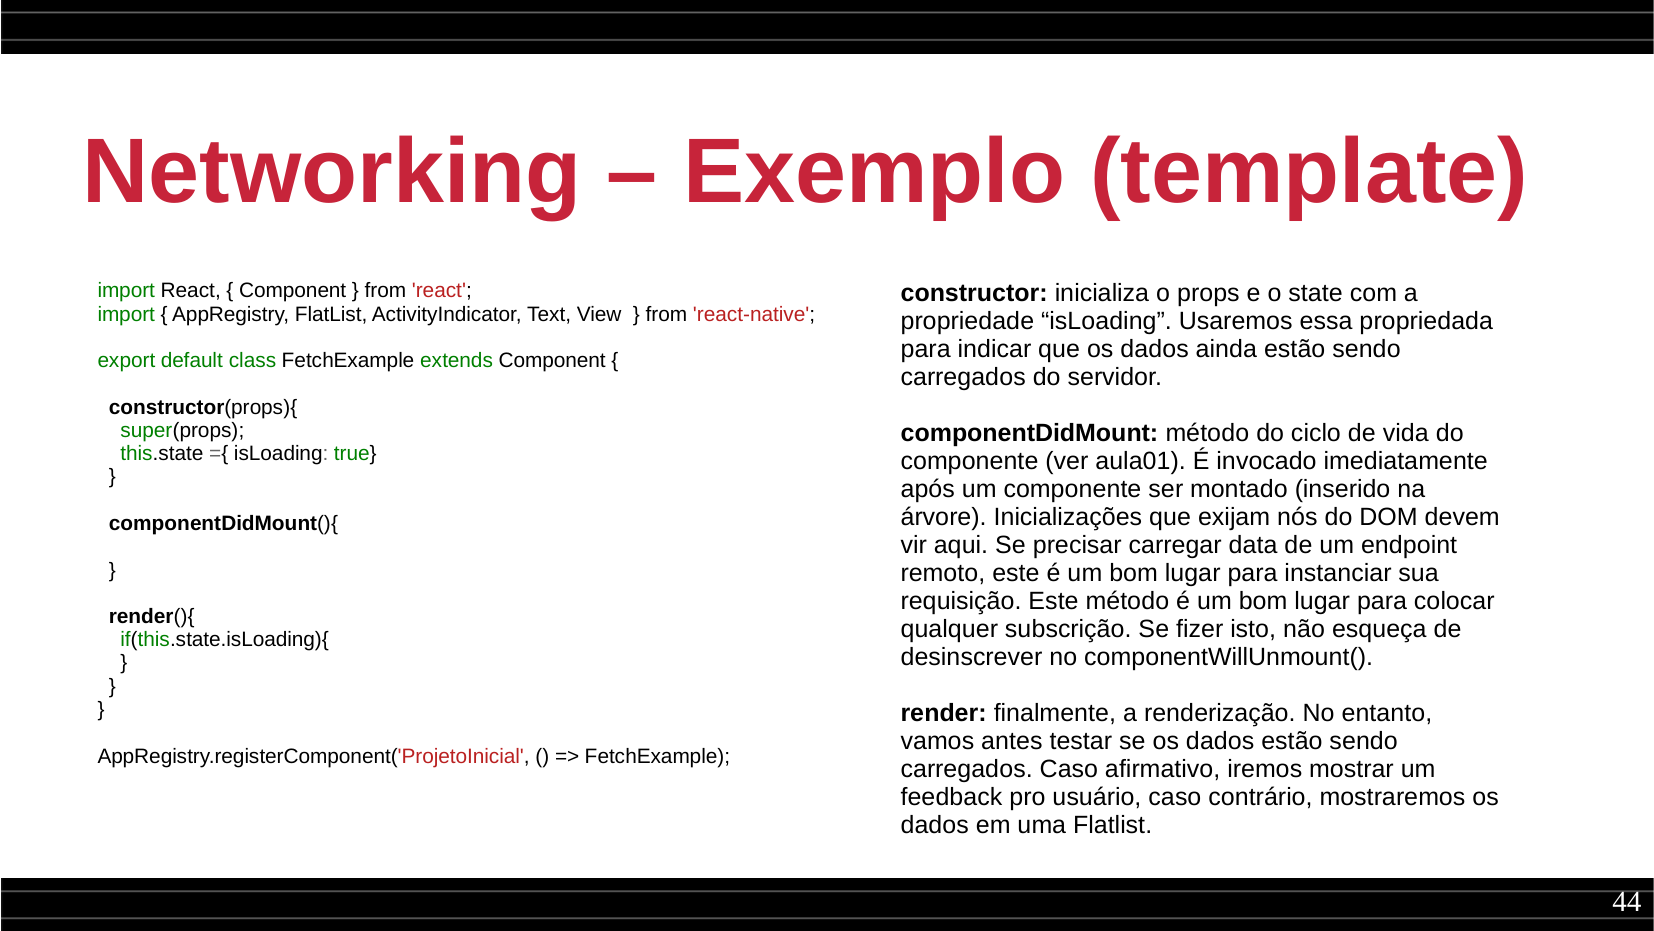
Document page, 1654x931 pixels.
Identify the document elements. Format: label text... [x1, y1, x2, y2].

text_box import React, { Component } from 'react'; import { AppRegistry, FlatList, ActivityIndicator, Text, View } from 'react-native'; export default class FetchExample extends Component { constructor(props){ super(props); this.state ={ isLoading: true} } componentDidMount(){ } render(){ if(this.state.isLoading){ } } } AppRegistry.registerComponent('ProjetoInicial', () => FetchExample); [82, 271, 885, 776]
text_box constructor: inicializa o props e o state com a propriedade “isLoading”. Usaremos essa propriedada para indicar que os dados ainda estão sendo carregados do servidor. componentDidMount: método do ciclo de vida do componente (ver aula01). É invocado imediatamente após um componente ser montado (inserido na árvore). Inicializações que exijam nós do DOM devem vir aqui. Se precisar carregar data de um endpoint remoto, este é um bom lugar para instanciar sua requisição. Este método é um bom lugar para colocar qualquer subscrição. Se fizer isto, não esqueça de desinscrever no componentWillUnmount(). render: finalmente, a renderização. No entanto, vamos antes testar se os dados estão sendo carregados. Caso afirmativo, iremos mostrar um feedback pro usuário, caso contrário, mostraremos os dados em uma Flatlist. [885, 271, 1524, 847]
picture [1, 878, 1654, 931]
title Networking – Exemplo (template) [82, 92, 1571, 249]
picture [1, 0, 1654, 54]
